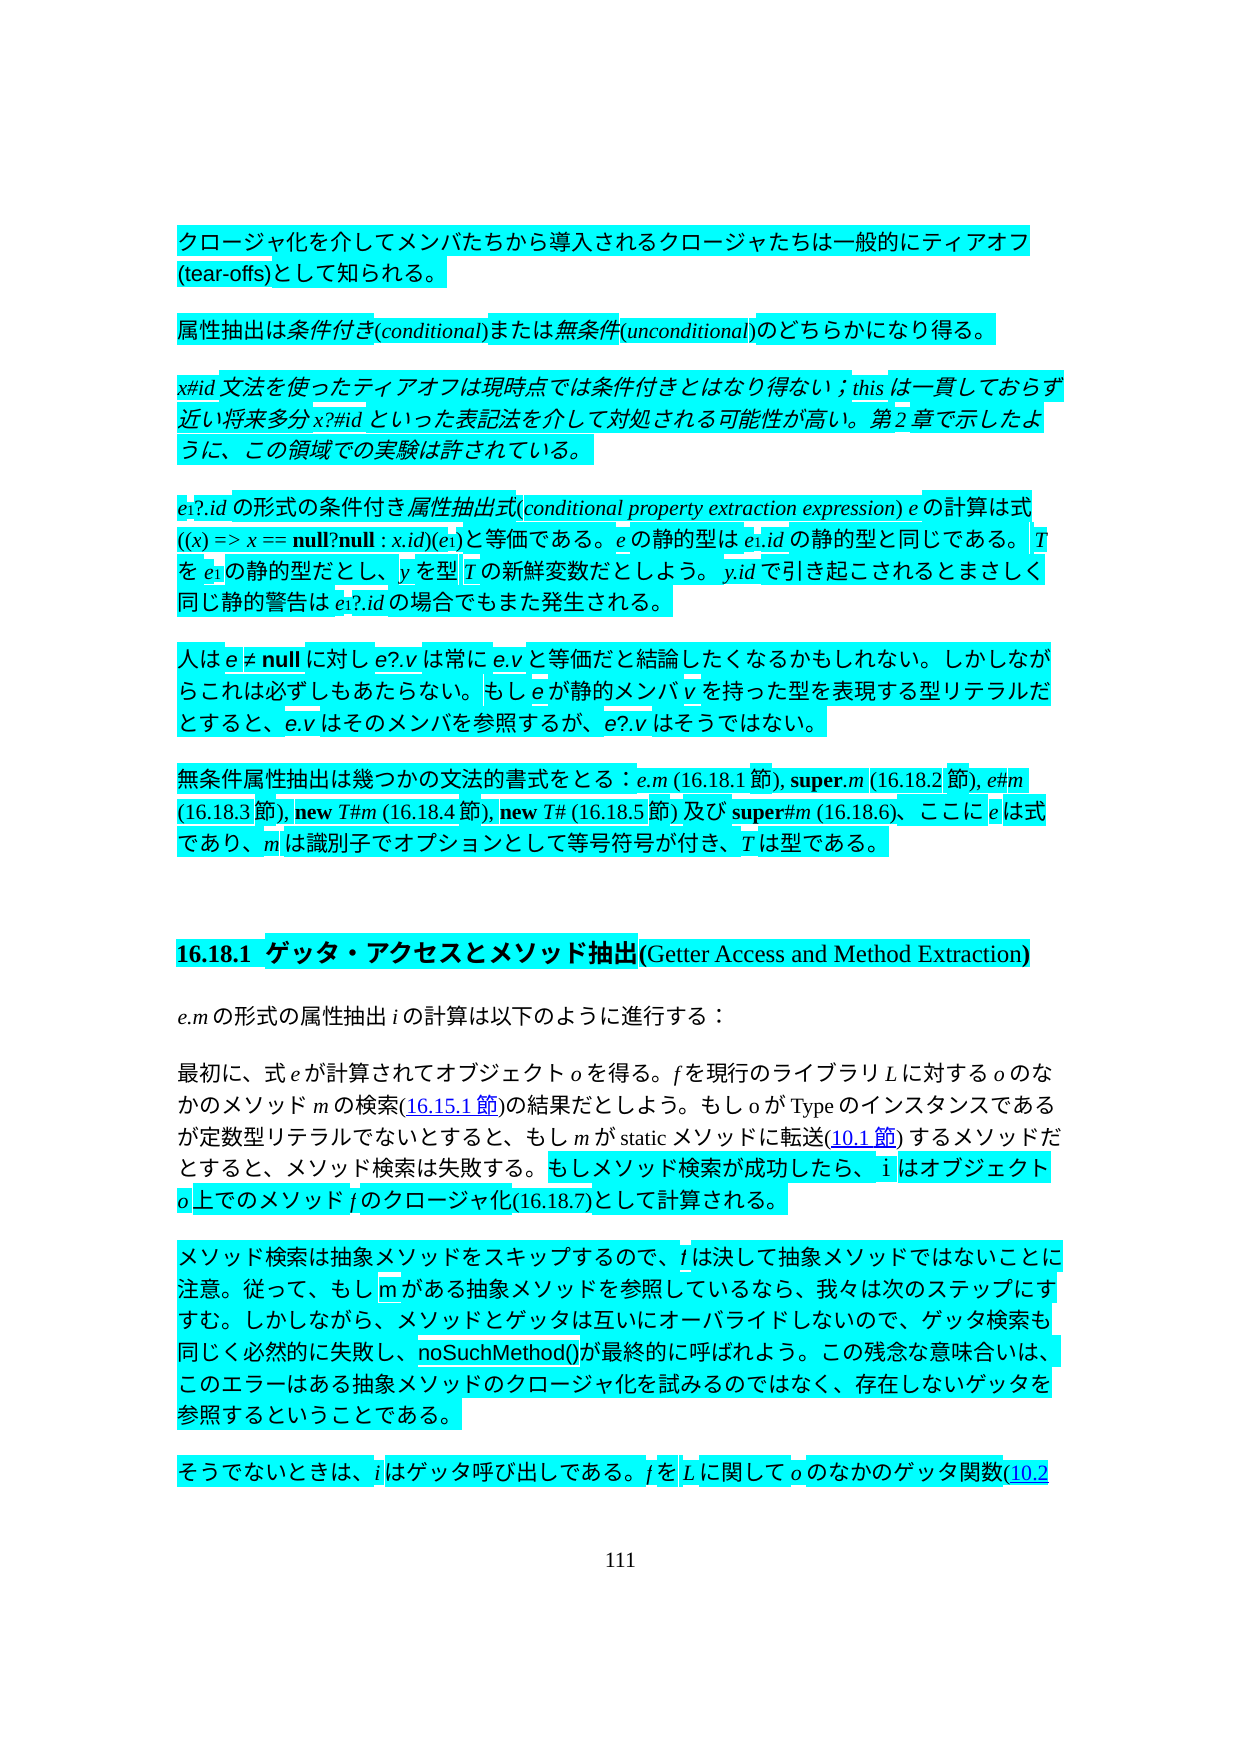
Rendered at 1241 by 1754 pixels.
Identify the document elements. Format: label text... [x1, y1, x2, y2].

text 無条件属性抽出は幾つかの文法的書式をとる：e.m (16.18.1節), super.m (16.18.2節), e#m (16.18.3節), new T#m (16.18.4節), new T# (16.18.5節) 及び super#m (16.18.6)、ここにeは式であり、mは識別子でオプションとして等号符号が付き、T は型である。 [177, 762, 1063, 857]
text クロージャ化を介してメンバたちから導入されるクロージャたちは一般的にティアオフ(tear-offs)として知られる。 [177, 225, 1063, 288]
text 人はe ≠ nullに対しe?.v は常に e.vと等価だと結論したくなるかもしれない。しかしながらこれは必ずしもあたらない。もしeが静的メンバv を持った型を表現する型リテラルだとすると、e.v はそのメンバを参照するが、e?.v はそうではない。 [177, 642, 1063, 737]
text on [177, 969, 1063, 974]
subtitle ゲッタ・アクセスとメソッド抽出(Getter Access and Method Extraction) [176, 933, 1063, 969]
text メソッド検索は抽象メソッドをスキップするので、fは決して抽象メソッドではないことに注意。従って、もしmがある抽象メソッドを参照しているなら、我々は次のステップにすすむ。しかしながら、メソッドとゲッタは互いにオーバライドしないので、ゲッタ検索も同じく必然的に失敗し、noSuchMethod()が最終的に呼ばれよう。この残念な意味合いは、このエラーはある抽象メソッドのクロージャ化を試みるのではなく、存在しないゲッタを参照するということである。 [177, 1240, 1063, 1430]
text x#id文法を使ったティアオフは現時点では条件付きとはなり得ない；thisは一貫しておらず、近い将来多分 x?#idといった表記法を介して対処される可能性が高い。第2章で示したように、この領域での実験は許されている。 [177, 370, 1063, 465]
text 属性抽出は条件付き(conditional)または無条件(unconditional)のどちらかになり得る。 [177, 313, 1063, 345]
text そうでないときは、iはゲッタ呼び出しである。fをLに関してoのなかのゲッタ関数(10.2 [177, 1455, 1063, 1487]
text 最初に、式eが計算されてオブジェクトoを得る。fを現行のライブラリLに対するoのなかのメソッドmの検索(16.15.1節)の結果だとしよう。もしoがTypeのインスタンスであるが定数型リテラルでないとすると、もしmがstaticメソッドに転送(10.1節) するメソッドだとすると、メソッド検索は失敗する。もしメソッド検索が成功したら、ｉはオブジェクトo上でのメソッドfのクロージャ化(16.18.7)として計算される。 [177, 1056, 1063, 1215]
text e.mの形式の属性抽出iの計算は以下のように進行する： [177, 999, 1063, 1031]
text e1?.id の形式の条件付き属性抽出式(conditional property extraction expression) eの計算は式((x) => x == null?null : x.id)(e1)と等価である。eの静的型は e1.id の静的型と同じである。 Tを e1 の静的型だとし、y を型 Tの新鮮変数だとしよう。 y.id で引き起こされるとまさしく同じ静的警告はe1?.idの場合でもまた発生される。 [177, 490, 1063, 617]
